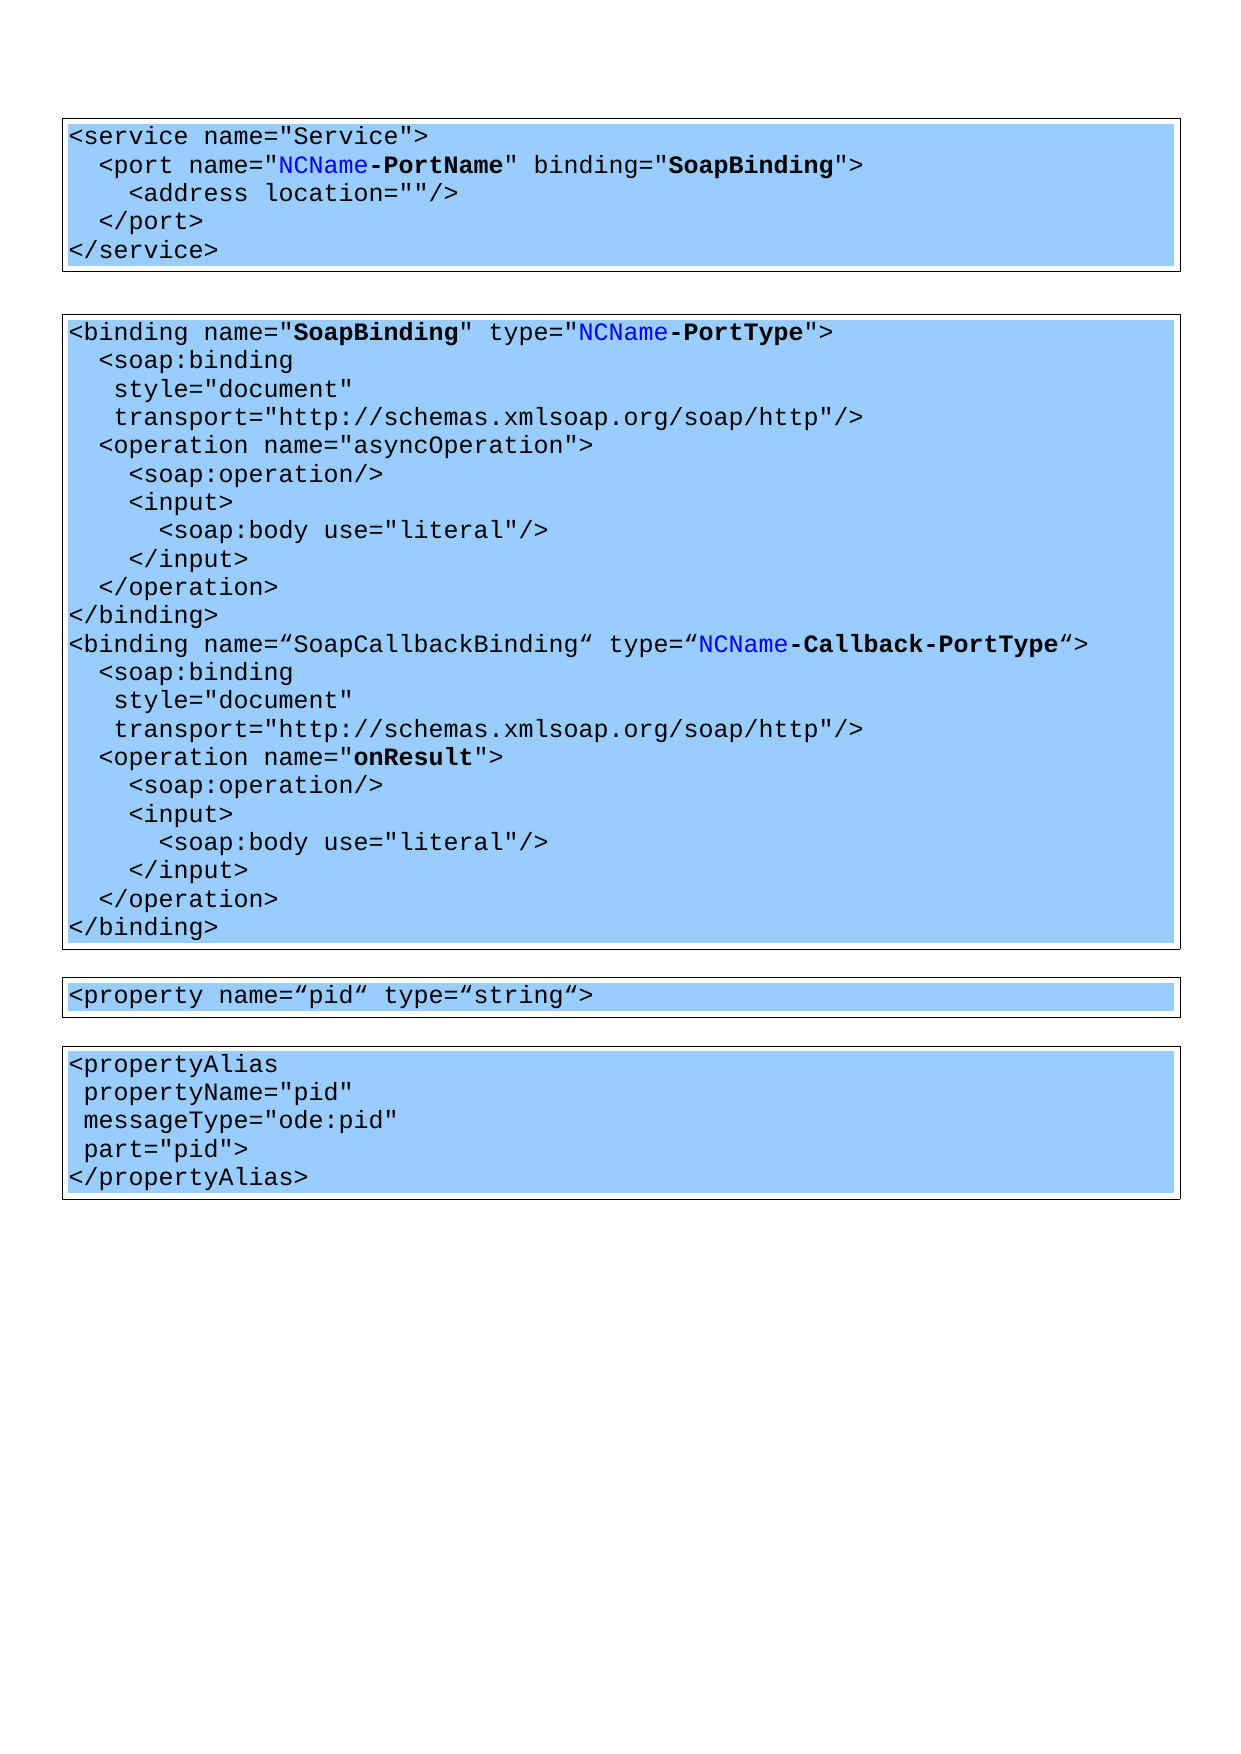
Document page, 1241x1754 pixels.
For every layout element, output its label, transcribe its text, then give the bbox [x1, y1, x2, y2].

table_header <service name="Service"> <port name="NCName-PortName" binding="SoapBinding"> <address location=""/> </port> </service> [63, 119, 1180, 271]
table_header <property name=“pid“ type=“string“> [63, 978, 1180, 1017]
table_header <propertyAlias propertyName="pid" messageType="ode:pid" part="pid"> </propertyAlias> [63, 1047, 1180, 1199]
table_header <binding name="SoapBinding" type="NCName-PortType"> <soap:binding style="document" transport="http://schemas.xmlsoap.org/soap/http"/> <operation name="asyncOperation"> <soap:operation/> <input> <soap:body use="literal"/> </input> </operation> </binding> <binding name=“SoapCallbackBinding“ type=“NCName-Callback-PortType“> <soap:binding style="document" transport="http://schemas.xmlsoap.org/soap/http"/> <operation name="onResult"> <soap:operation/> <input> <soap:body use="literal"/> </input> </operation> </binding> [63, 315, 1180, 949]
